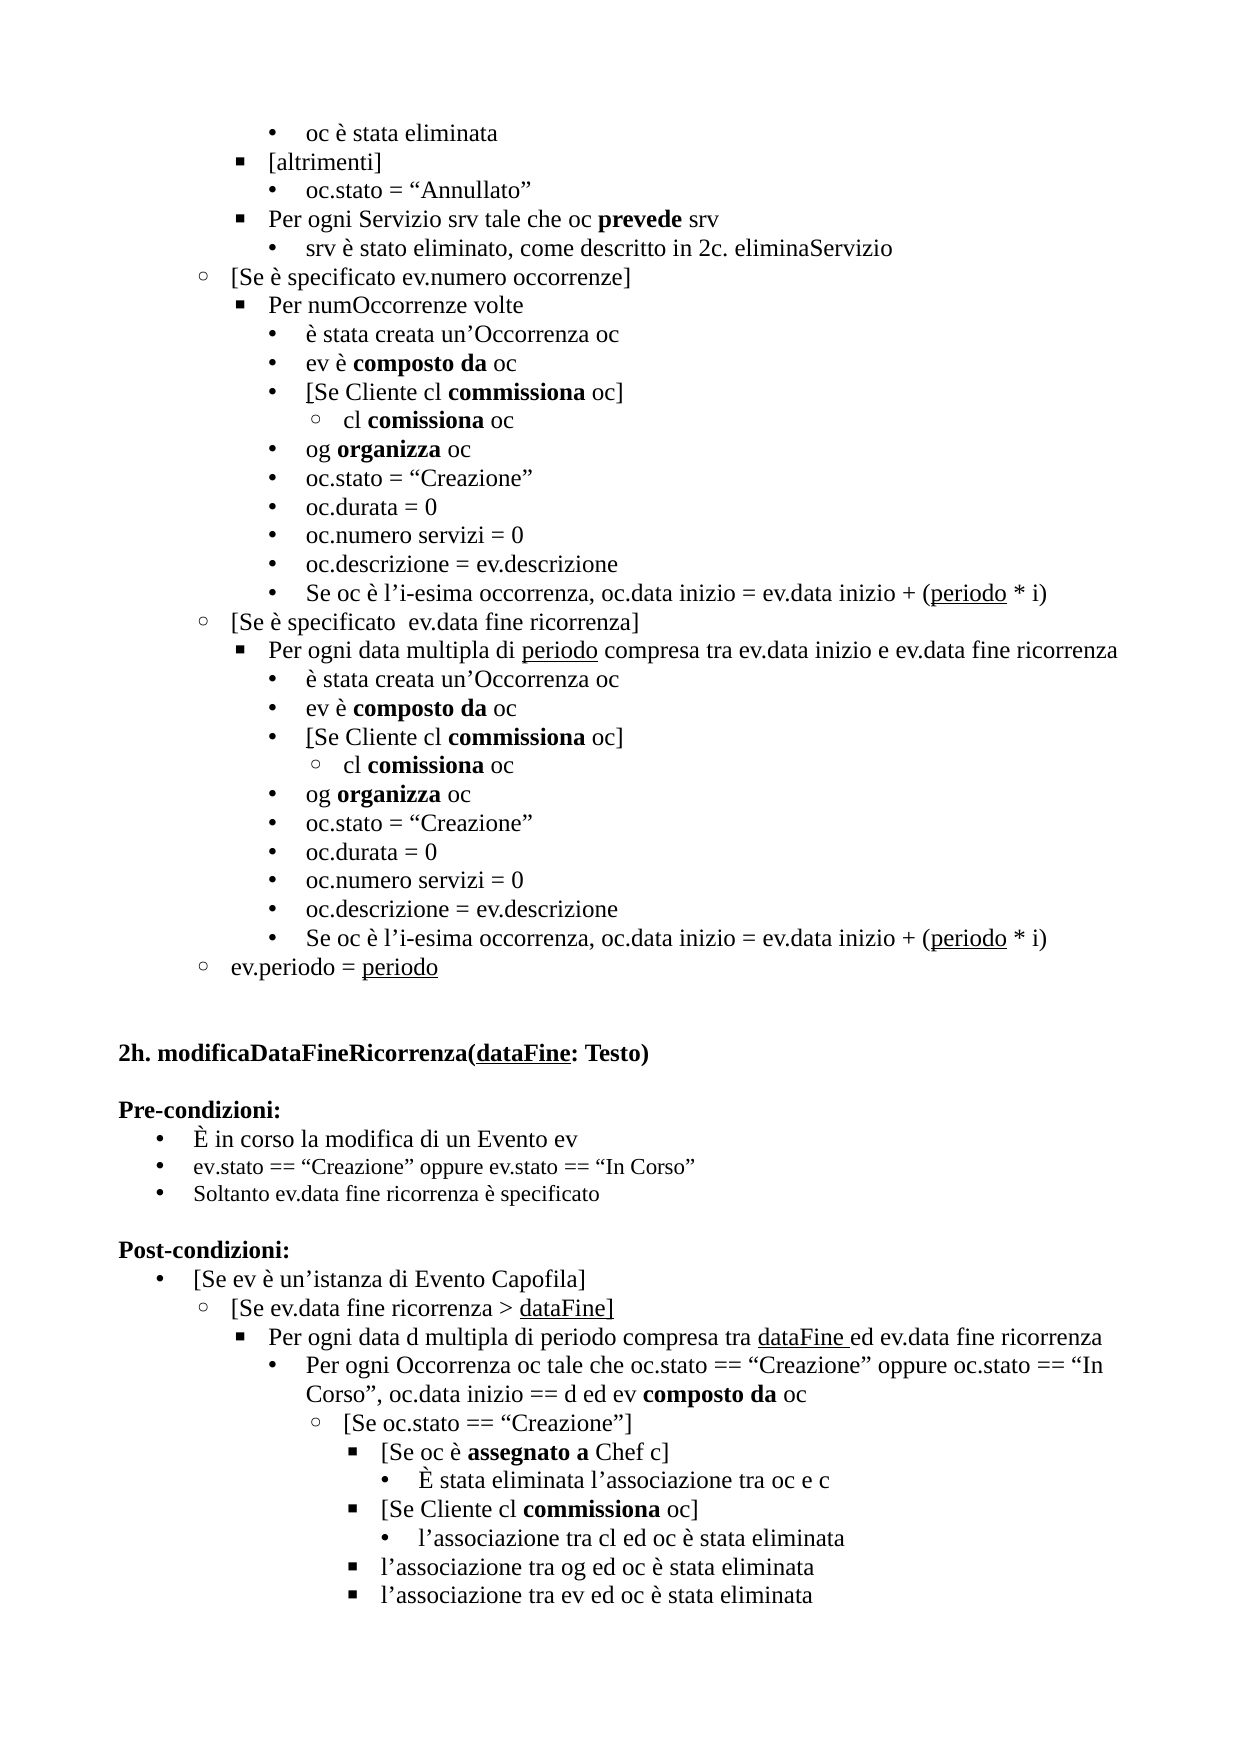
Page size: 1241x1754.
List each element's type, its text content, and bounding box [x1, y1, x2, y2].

list È in corso la modifica di un Evento ev [156, 1124, 1122, 1153]
list oc.descrizione = ev.descrizione [268, 894, 1122, 923]
list Se oc è l’i-esima occorrenza, oc.data inizio = ev.data inizio + (periodo * i) [268, 923, 1122, 952]
list oc.numero servizi = 0 [268, 866, 1122, 894]
list [Se Cliente cl commissiona oc] [268, 722, 1122, 751]
list è stata creata un’Occorrenza oc [268, 664, 1122, 693]
list l’associazione tra og ed oc è stata eliminata [343, 1552, 1122, 1580]
list srv è stato eliminato, come descritto in 2c. eliminaServizio [268, 233, 1122, 262]
list ev è composto da oc [268, 693, 1122, 722]
list [Se ev.data fine ricorrenza > dataFine] [193, 1293, 1122, 1322]
list oc.stato = “Creazione” [268, 808, 1122, 837]
list Per numOccorrenze volte [231, 291, 1122, 319]
list oc è stata eliminata [268, 118, 1122, 147]
list Soltanto ev.data fine ricorrenza è specificato [156, 1180, 1122, 1207]
list È stata eliminata l’associazione tra oc e c [381, 1465, 1122, 1494]
list [Se oc è assegnato a Chef c] [343, 1437, 1122, 1465]
list oc.numero servizi = 0 [268, 521, 1122, 549]
list [Se ev è un’istanza di Evento Capofila] [156, 1264, 1122, 1293]
text Pre-condizioni: [118, 1096, 1122, 1124]
list [Se Cliente cl commissiona oc] [343, 1494, 1122, 1523]
list è stata creata un’Occorrenza oc [268, 319, 1122, 348]
list oc.stato = “Annullato” [268, 176, 1122, 204]
list ev.stato == “Creazione” oppure ev.stato == “In Corso” [156, 1153, 1122, 1180]
text 2h. modificaDataFineRicorrenza(dataFine: Testo) [118, 1038, 1122, 1067]
list oc.durata = 0 [268, 492, 1122, 521]
list cl comissiona oc [306, 751, 1122, 779]
text Post-condizioni: [118, 1235, 1122, 1264]
list ev è composto da oc [268, 348, 1122, 377]
list [Se è specificato ev.data fine ricorrenza] [193, 607, 1122, 636]
list oc.durata = 0 [268, 837, 1122, 866]
list [Se è specificato ev.numero occorrenze] [193, 262, 1122, 291]
list oc.stato = “Creazione” [268, 463, 1122, 492]
list Per ogni data d multipla di periodo compresa tra dataFine ed ev.data fine ricorrenza [231, 1322, 1122, 1350]
list [Se Cliente cl commissiona oc] [268, 377, 1122, 406]
list [altrimenti] [231, 147, 1122, 176]
list Per ogni data multipla di periodo compresa tra ev.data inizio e ev.data fine ricorrenza [231, 636, 1122, 664]
list Se oc è l’i-esima occorrenza, oc.data inizio = ev.data inizio + (periodo * i) [268, 578, 1122, 607]
list l’associazione tra cl ed oc è stata eliminata [381, 1523, 1122, 1552]
list l’associazione tra ev ed oc è stata eliminata [343, 1580, 1122, 1609]
list og organizza oc [268, 779, 1122, 808]
list Per ogni Servizio srv tale che oc prevede srv [231, 204, 1122, 233]
list Per ogni Occorrenza oc tale che oc.stato == “Creazione” oppure oc.stato == “In Corso”, oc.data inizio == d ed ev composto da oc [268, 1350, 1122, 1408]
list [Se oc.stato == “Creazione”] [306, 1408, 1122, 1437]
list ev.periodo = periodo [193, 952, 1122, 981]
list og organizza oc [268, 434, 1122, 463]
list oc.descrizione = ev.descrizione [268, 549, 1122, 578]
list cl comissiona oc [306, 406, 1122, 434]
